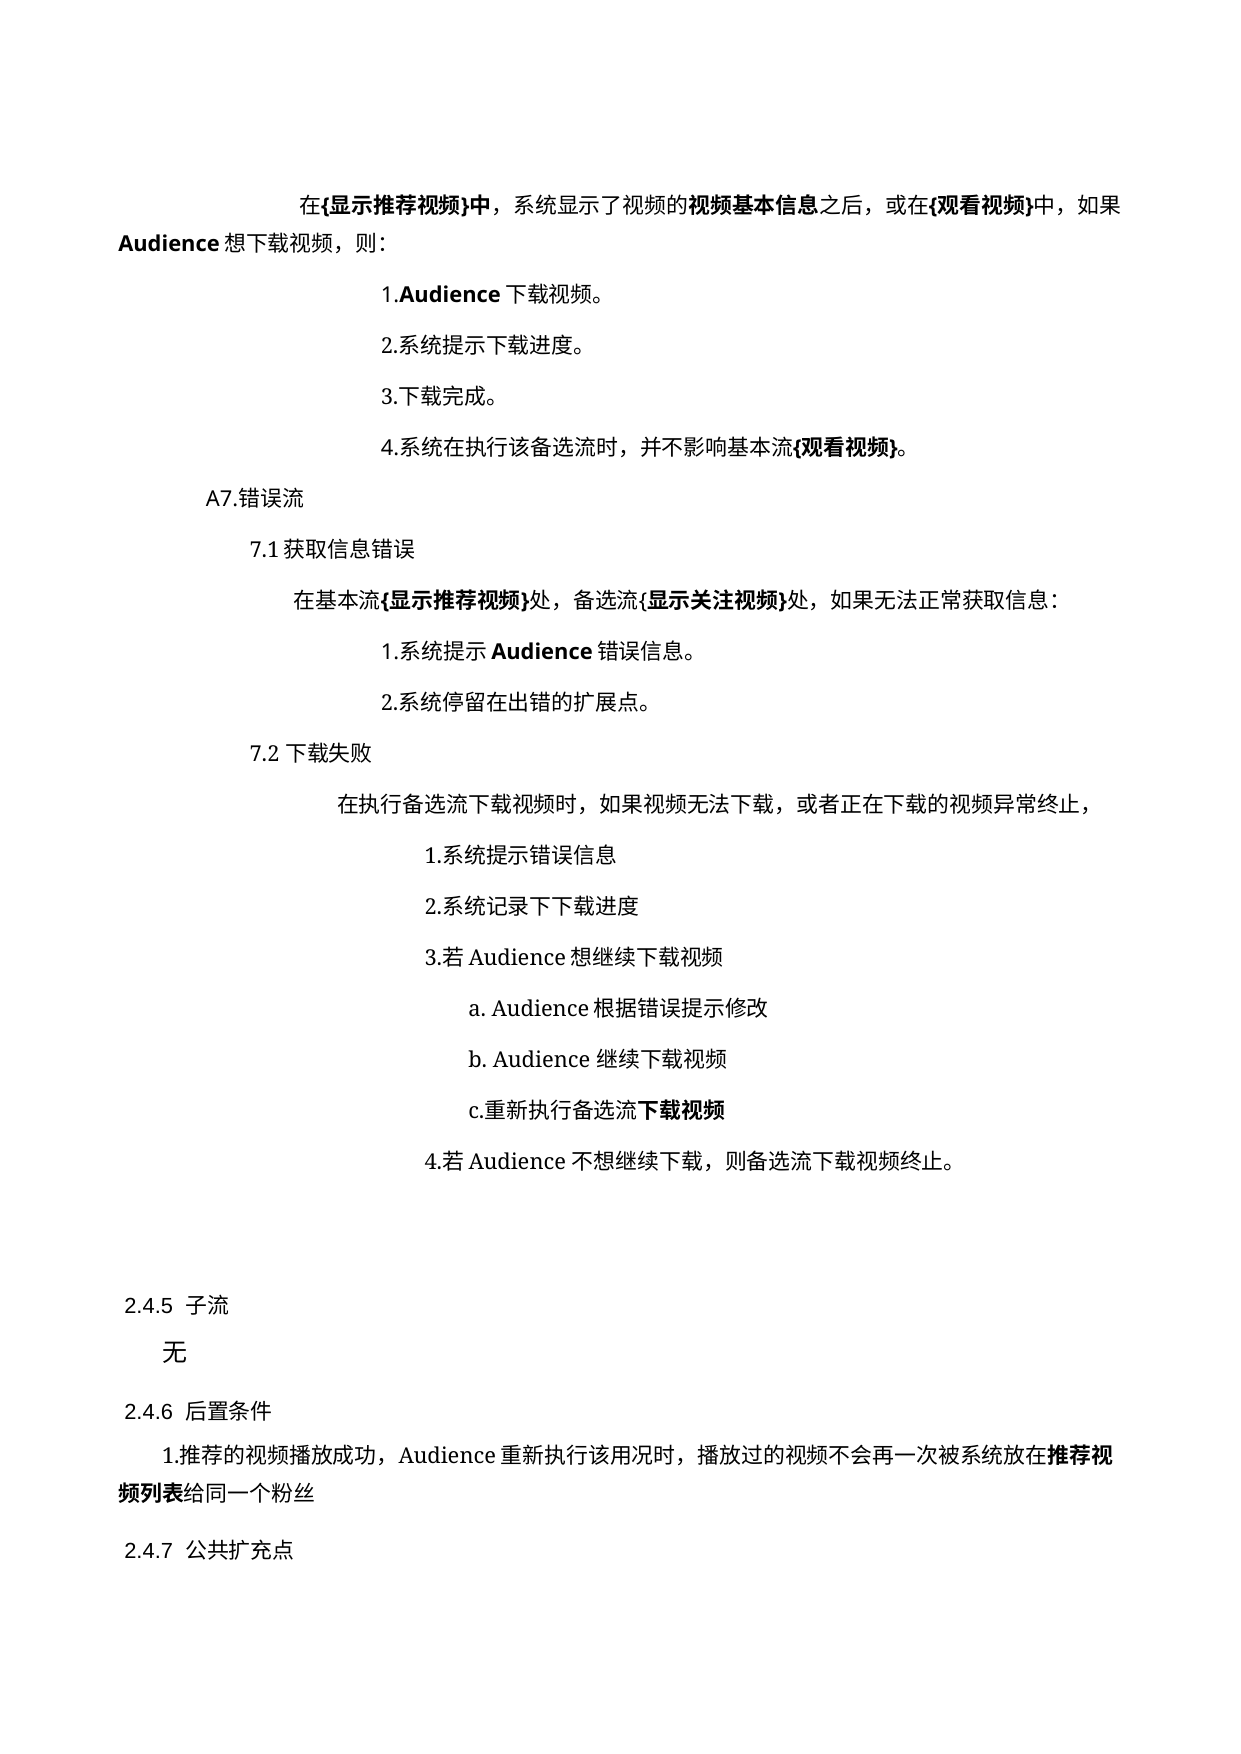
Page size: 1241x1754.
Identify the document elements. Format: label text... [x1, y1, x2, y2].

text 1.推荐的视频播放成功，Audience重新执行该用况时，播放过的视频不会再一次被系统放在推荐视频列表给同一个粉丝 [118, 1438, 1122, 1508]
text b. Audience 继续下载视频 [118, 1042, 1122, 1074]
text 在基本流{显示推荐视频}处，备选流{显示关注视频}处，如果无法正常获取信息： [118, 583, 1122, 615]
subtitle 公共扩充点 [118, 1533, 1122, 1564]
text A7.错误流 [118, 481, 1122, 513]
subtitle 子流 [118, 1288, 1122, 1320]
text 在执行备选流下载视频时，如果视频无法下载，或者正在下载的视频异常终止， [118, 787, 1122, 819]
text 无 [118, 1332, 1122, 1369]
text 4.若Audience 不想继续下载，则备选流下载视频终止。 [118, 1144, 1122, 1176]
text 4.系统在执行该备选流时，并不影响基本流{观看视频}。 [118, 430, 1122, 462]
text 3.下载完成。 [118, 379, 1122, 411]
text 1.系统提示Audience错误信息。 [118, 634, 1122, 666]
text 1.系统提示错误信息 [118, 838, 1122, 870]
subtitle 后置条件 [118, 1394, 1122, 1426]
text 1.Audience下载视频。 [118, 277, 1122, 308]
text 2.系统记录下下载进度 [118, 889, 1122, 921]
text c.重新执行备选流下载视频 [118, 1093, 1122, 1125]
text 3.若Audience想继续下载视频 [118, 940, 1122, 972]
text 2.系统停留在出错的扩展点。 [118, 685, 1122, 717]
text a. Audience根据错误提示修改 [118, 991, 1122, 1023]
text 2.系统提示下载进度。 [118, 328, 1122, 359]
text 7.2 下载失败 [118, 736, 1122, 768]
text 7.1获取信息错误 [118, 532, 1122, 564]
text 在{显示推荐视频}中，系统显示了视频的视频基本信息之后，或在{观看视频}中，如果 Audience想下载视频，则： [118, 188, 1122, 257]
